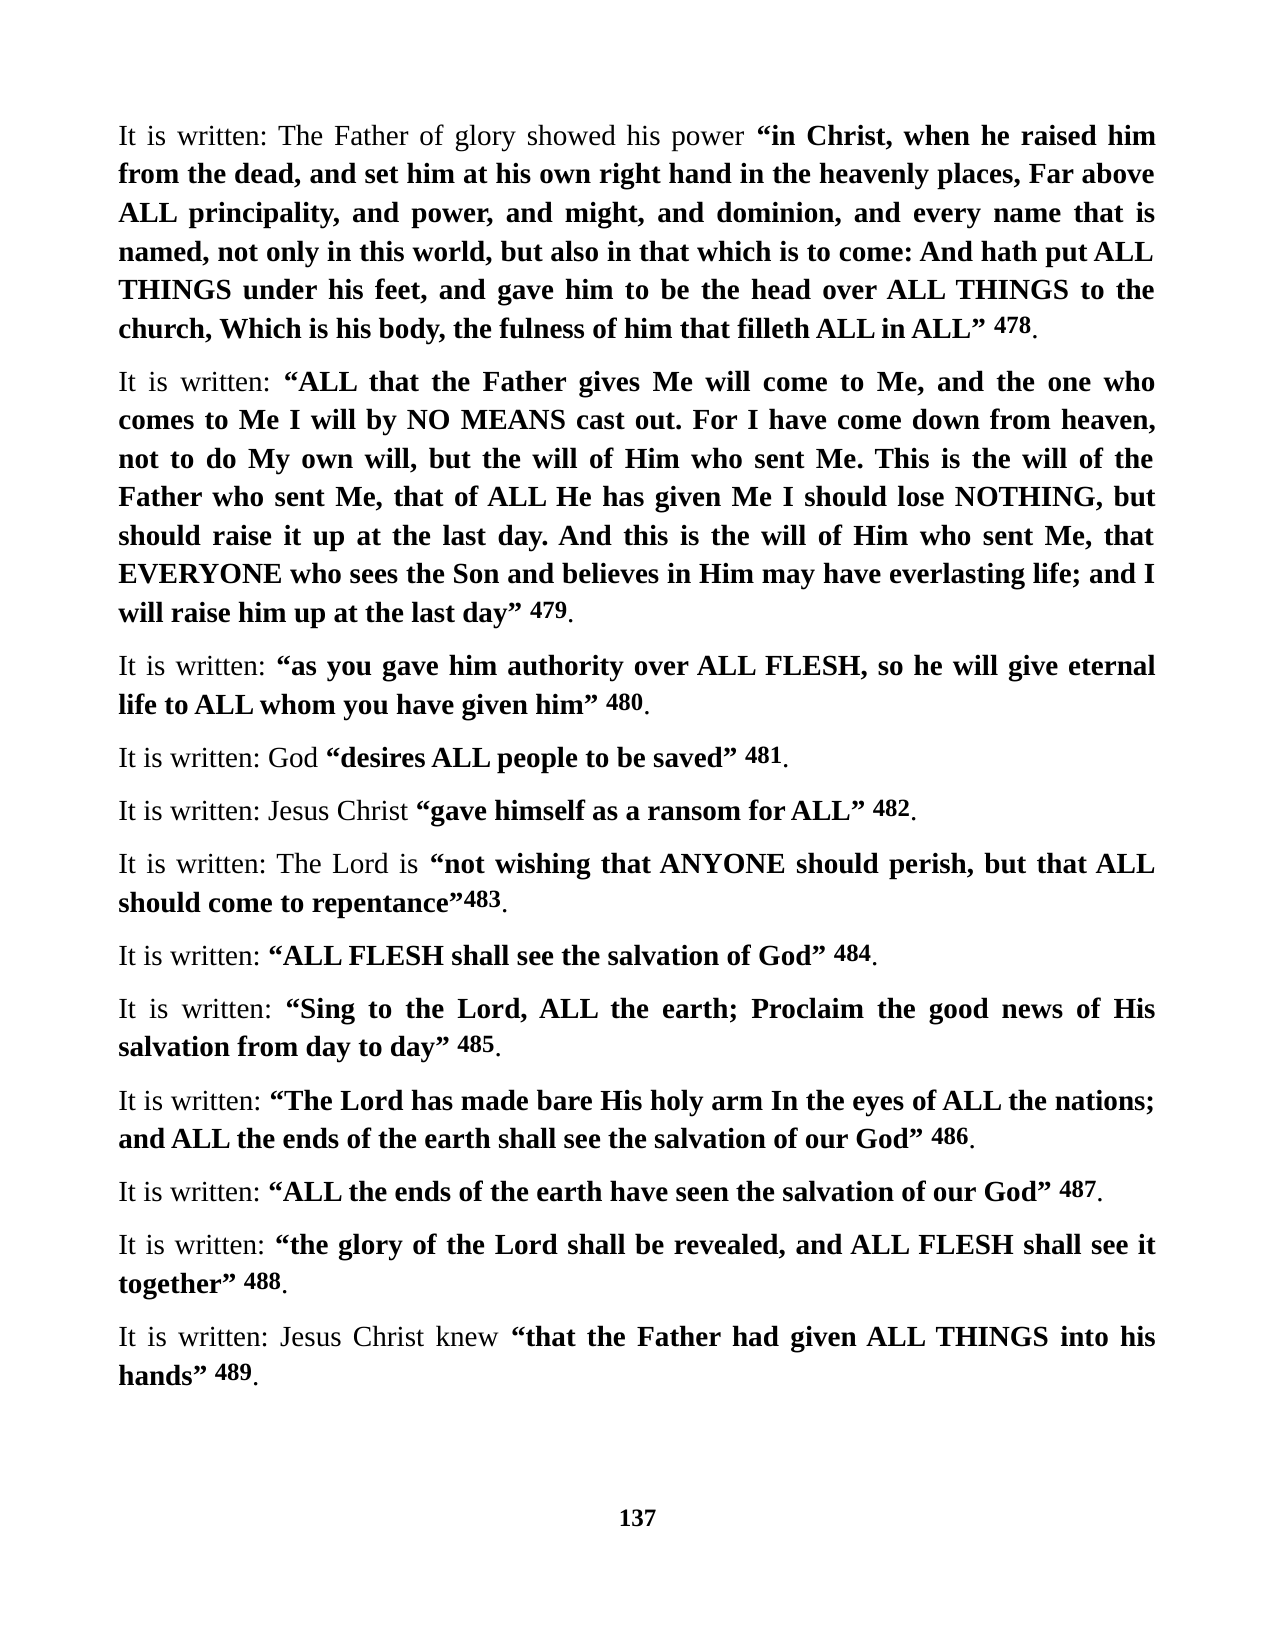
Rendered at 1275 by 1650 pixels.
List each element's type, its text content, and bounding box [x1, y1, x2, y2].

text It is written: “as you gave him authority over ALL FLESH, so he will give eternal life to ALL whom you have given him” . [118, 648, 1157, 720]
text It is written: “The Lord has made bare His holy arm In the eyes of ALL the nations; and ALL the ends of the earth shall see the salvation of our God” . [118, 1083, 1157, 1155]
text It is written: “ALL the ends of the earth have seen the salvation of our God” . [118, 1174, 1157, 1208]
text It is written: “Sing to the Lord, ALL the earth; Proclaim the good news of His salvation from day to day” . [118, 991, 1157, 1063]
text It is written: Jesus Christ knew “that the Father had given ALL THINGS into his hands” . [118, 1319, 1157, 1391]
text It is written: Jesus Christ “gave himself as a ransom for ALL” . [118, 793, 1157, 827]
text It is written: “ALL that the Father gives Me will come to Me, and the one who comes to Me I will by NO MEANS cast out. For I have come down from heaven, not to do My own will, but the will of Him who sent Me. This is the will of the Father who sent Me, that of ALL He has given Me I should lose NOTHING, but should raise it up at the last day. And this is the will of Him who sent Me, that EVERYONE who sees the Son and believes in Him may have everlasting life; and I will raise him up at the last day” . [118, 364, 1157, 629]
text It is written: The Father of glory showed his power “in Christ, when he raised him from the dead, and set him at his own right hand in the heavenly places, Far above ALL principality, and power, and might, and dominion, and every name that is named, not only in this world, but also in that which is to come: And hath put ALL THINGS under his feet, and gave him to be the head over ALL THINGS to the church, Which is his body, the fulness of him that filleth ALL in ALL” . [118, 118, 1157, 344]
text It is written: “ALL FLESH shall see the salvation of God” . [118, 938, 1157, 971]
text It is written: The Lord is “not wishing that ANYONE should perish, but that ALL should come to repentance”. [118, 846, 1157, 918]
text It is written: God “desires ALL people to be saved” . [118, 740, 1157, 773]
text It is written: “the glory of the Lord shall be revealed, and ALL FLESH shall see it together” . [118, 1227, 1157, 1299]
